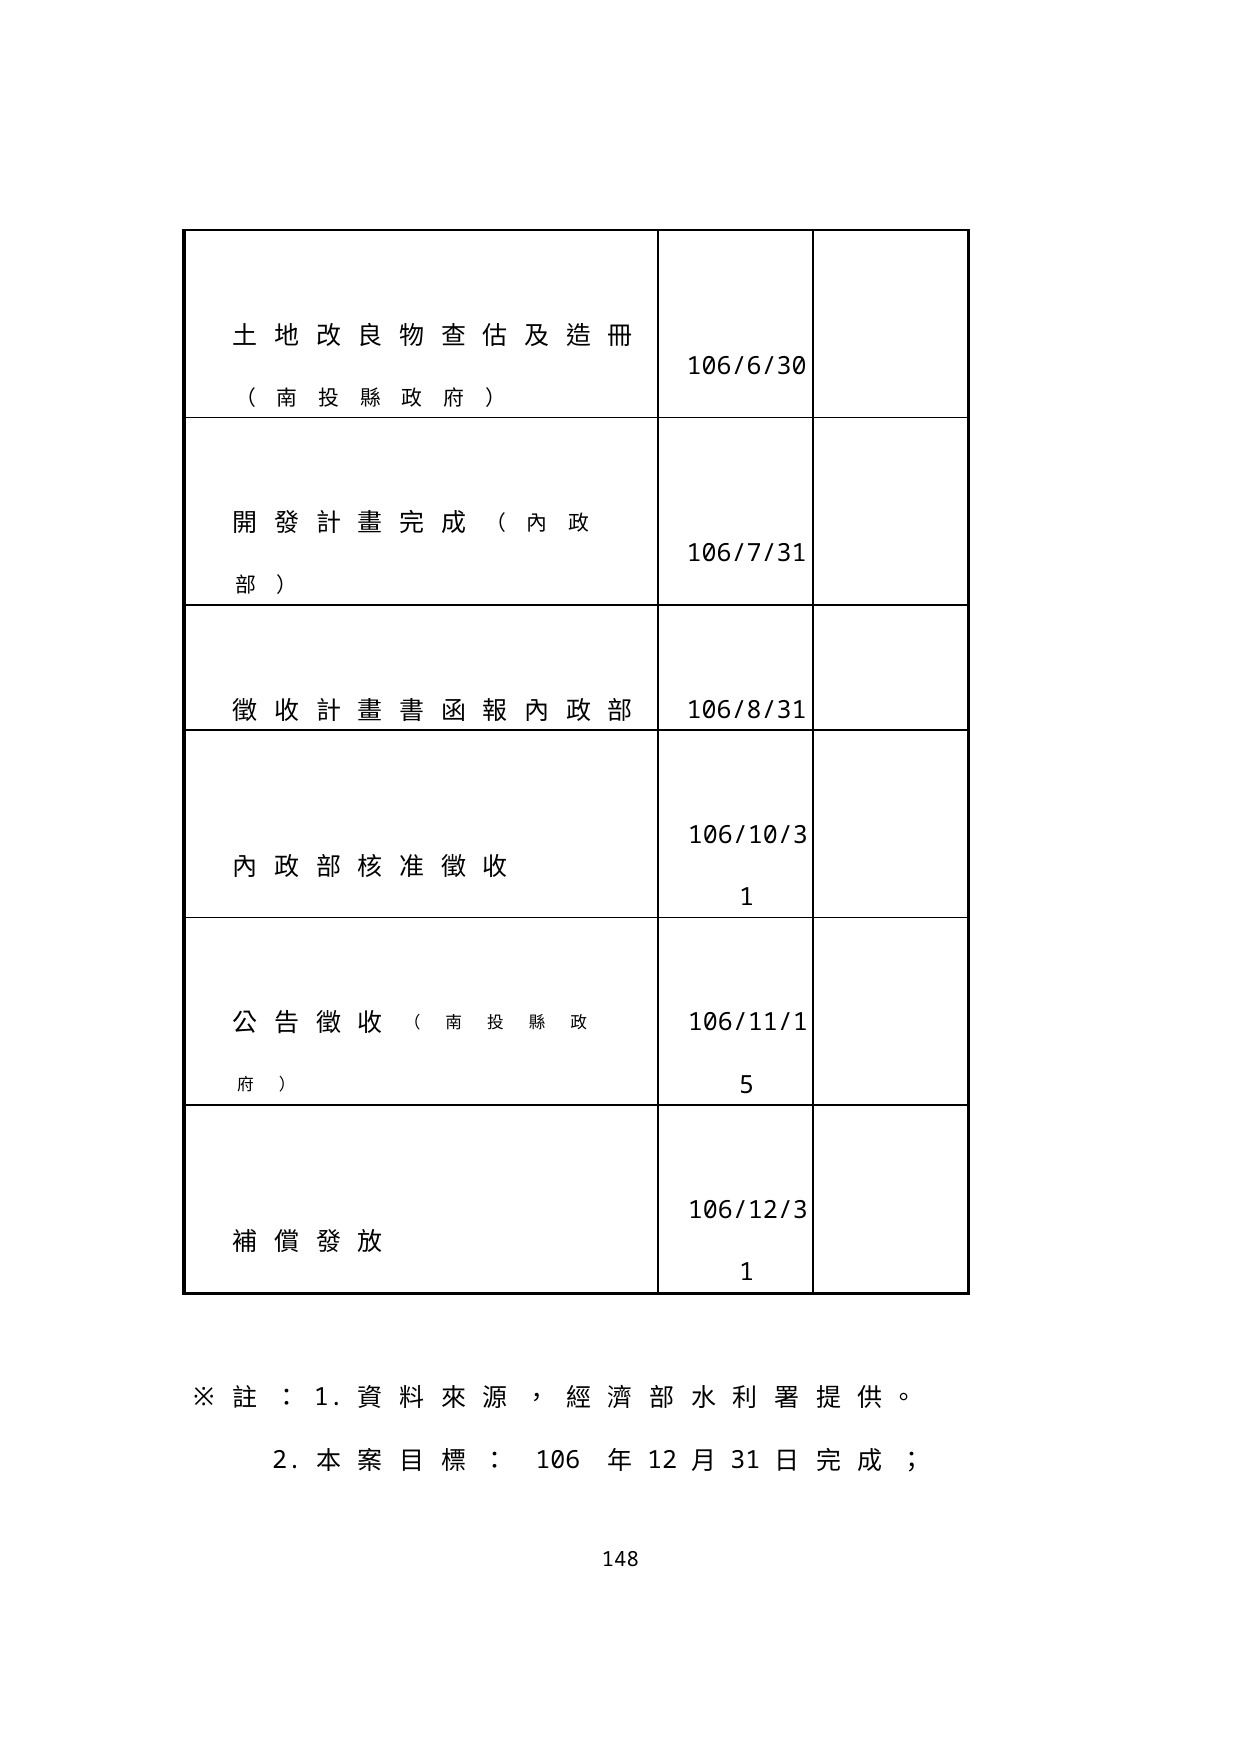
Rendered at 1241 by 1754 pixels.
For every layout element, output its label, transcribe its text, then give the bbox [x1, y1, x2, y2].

table_cell 開發計畫完成（內政部） [186, 418, 657, 604]
table_cell [814, 1106, 967, 1292]
table_cell [814, 918, 967, 1104]
table_cell [814, 731, 967, 917]
table_cell 補償發放 [186, 1106, 657, 1292]
table_cell [814, 231, 967, 417]
table_cell 106/11/15 [659, 918, 812, 1104]
text ※註：1.資料來源，經濟部水利署提供。 [183, 1354, 1058, 1417]
table_cell [814, 418, 967, 604]
table_cell 106/8/31 [659, 606, 812, 729]
text 2.本案目標：106年12月31日完成； [256, 1417, 939, 1479]
table_cell [814, 606, 967, 729]
table_cell 內政部核准徵收 [186, 731, 657, 917]
table_cell 106/12/31 [659, 1106, 812, 1292]
table_cell 106/7/31 [659, 418, 812, 604]
table_cell 徵收計畫書函報內政部 [186, 606, 657, 729]
table_cell 106/10/31 [659, 731, 812, 917]
table_cell 土地改良物查估及造冊（南投縣政府） [186, 231, 657, 417]
table_cell 106/6/30 [659, 231, 812, 417]
table_cell 公告徵收（南投縣政府） [186, 918, 657, 1104]
